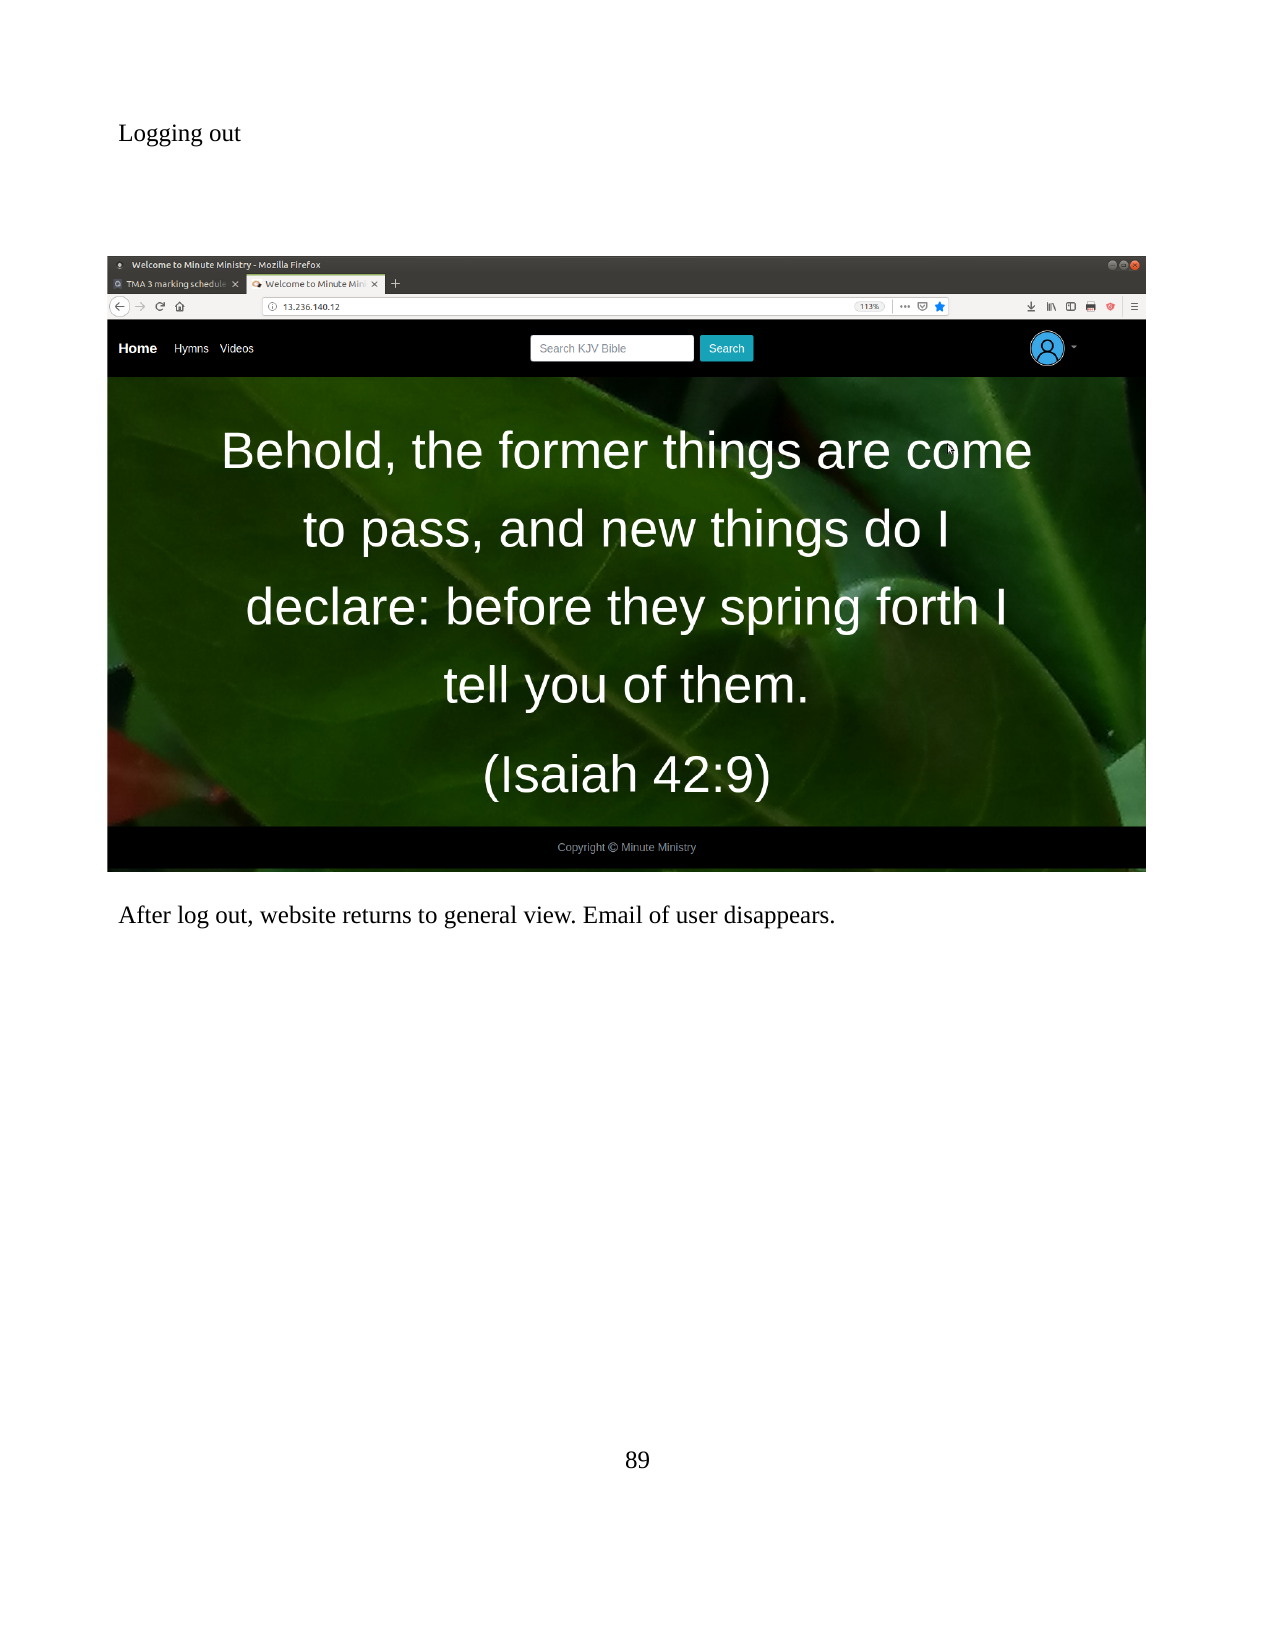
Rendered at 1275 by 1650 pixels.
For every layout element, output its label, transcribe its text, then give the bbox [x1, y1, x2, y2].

picture [107, 256, 1146, 872]
text Logging out [118, 118, 1157, 147]
text After log out, website returns to general view. Email of user disappears. [118, 900, 1157, 929]
